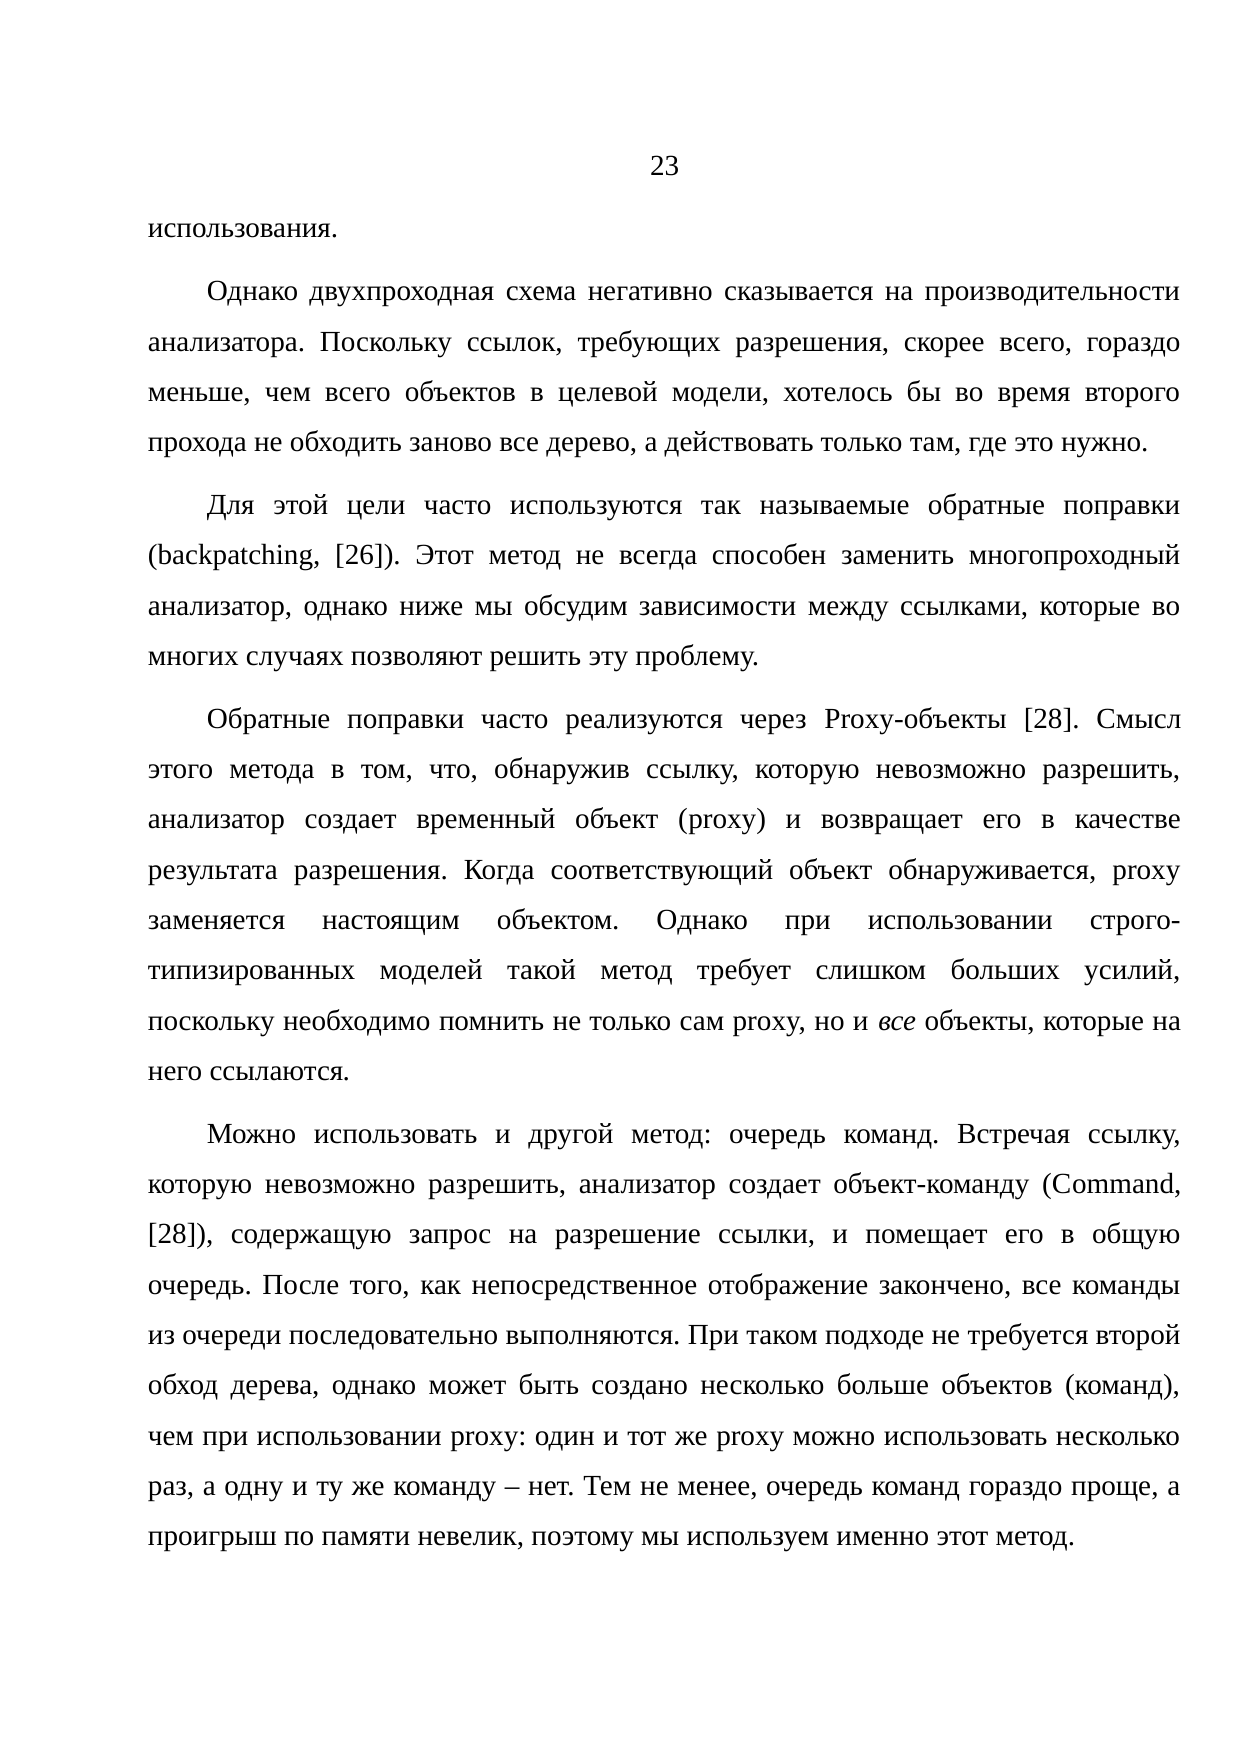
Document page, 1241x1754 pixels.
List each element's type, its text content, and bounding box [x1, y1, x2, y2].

text Для этой цели часто используются так называемые обратные поправки (backpatching, [26]). Этот метод не всегда способен заменить многопроходный анализатор, однако ниже мы обсудим зависимости между ссылками, которые во многих случаях позволяют решить эту проблему. [148, 487, 1181, 672]
text Можно использовать и другой метод: очередь команд. Встречая ссылку, которую невозможно разрешить, анализатор создает объект-команду (Command, [28]), содержащую запрос на разрешение ссылки, и помещает его в общую очередь. После того, как непосредственное отображение закончено, все команды из очереди последовательно выполняются. При таком подходе не требуется второй обход дерева, однако может быть создано несколько больше объектов (команд), чем при использовании proxy: один и тот же proxy можно использовать несколько раз, а одну и ту же команду – нет. Тем не менее, очередь команд гораздо проще, а проигрыш по памяти невелик, поэтому мы используем именно этот метод. [148, 1116, 1181, 1552]
text Обратные поправки часто реализуются через Proxy-объекты [28]. Смысл этого метода в том, что, обнаружив ссылку, которую невозможно разрешить, анализатор создает временный объект (proxy) и возвращает его в качестве результата разрешения. Когда соответствующий объект обнаруживается, proxy заменяется настоящим объектом. Однако при использовании строго-типизированных моделей такой метод требует слишком больших усилий, поскольку необходимо помнить не только сам proxy, но и все объекты, которые на него ссылаются. [148, 701, 1181, 1087]
text использования. [148, 211, 1181, 244]
text Однако двухпроходная схема негативно сказывается на производительности анализатора. Поскольку ссылок, требующих разрешения, скорее всего, гораздо меньше, чем всего объектов в целевой модели, хотелось бы во время второго прохода не обходить заново все дерево, а действовать только там, где это нужно. [148, 273, 1181, 458]
